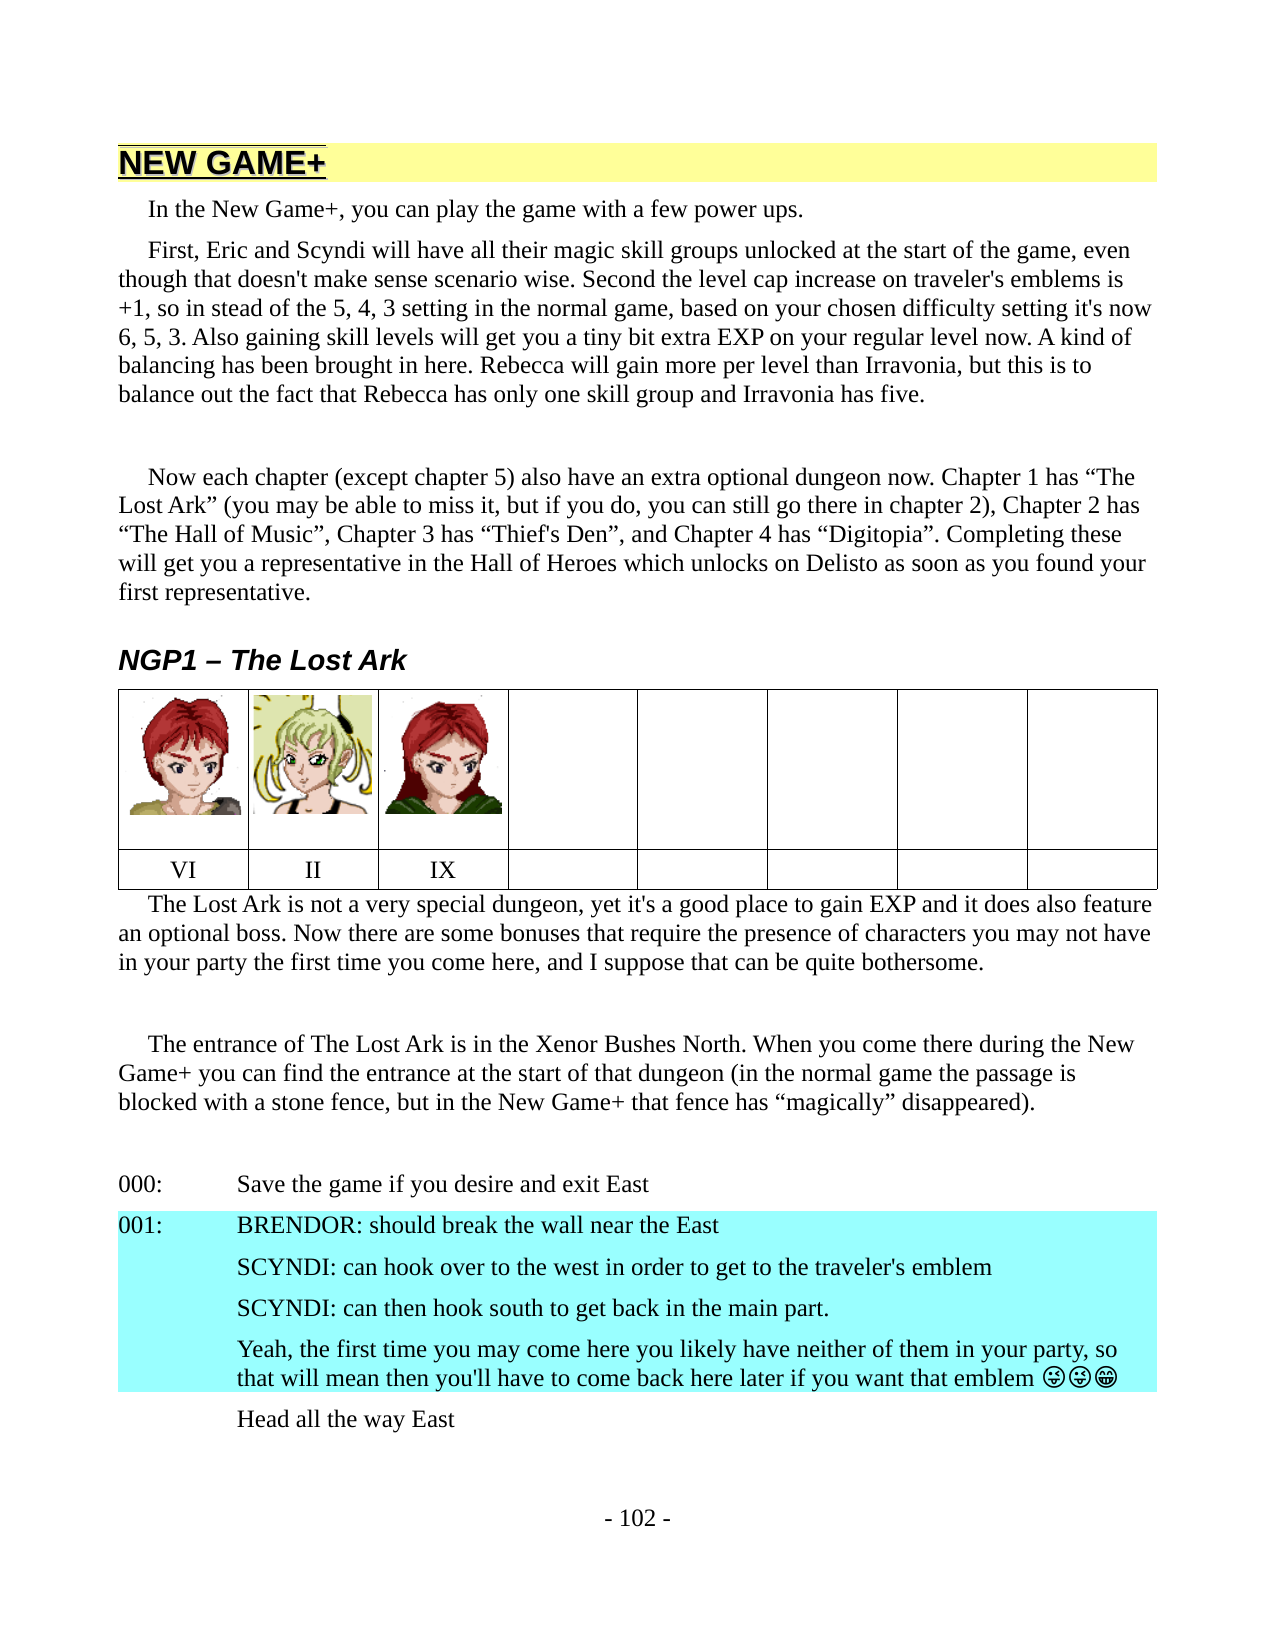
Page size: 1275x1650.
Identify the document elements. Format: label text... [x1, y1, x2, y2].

table_cell [509, 850, 637, 889]
table_cell II [249, 850, 378, 889]
table_cell [768, 850, 897, 889]
text SCYNDI: can then hook south to get back in the main part. [118, 1293, 1157, 1322]
picture [383, 695, 502, 814]
table_header [1028, 690, 1157, 849]
subtitle NGP1 – The Lost Ark [118, 643, 1157, 677]
text 001: BRENDOR: should break the wall near the East [118, 1211, 1157, 1239]
text First, Eric and Scyndi will have all their magic skill groups unlocked at the start of the game, even though that doesn't make sense scenario wise. Second the level cap increase on traveler's emblems is +1, so in stead of the 5, 4, 3 setting in the normal game, based on your chosen difficulty setting it's now 6, 5, 3. Also gaining skill levels will get you a tiny bit extra EXP on your regular level now. A kind of balancing has been brought in here. Rebecca will gain more per level than Irravonia, but this is to balance out the fact that Rebecca has only one skill group and Irravonia has five. [118, 236, 1157, 408]
table_header [379, 690, 508, 849]
picture [124, 695, 242, 815]
table_header [119, 690, 248, 849]
text The Lost Ark is not a very special dungeon, yet it's a good place to gain EXP and it does also feature an optional boss. Now there are some bonuses that require the presence of characters you may not have in your party the first time you come here, and I suppose that can be quite bothersome. [118, 890, 1157, 976]
text SCYNDI: can hook over to the west in order to get to the traveler's emblem [118, 1252, 1157, 1281]
table_cell [898, 850, 1027, 889]
table_header [638, 690, 767, 849]
text The entrance of The Lost Ark is in the Xenor Bushes North. When you come there during the New Game+ you can find the entrance at the start of that dungeon (in the normal game the passage is blocked with a stone fence, but in the New Game+ that fence has “magically” disappeared). [118, 1029, 1157, 1116]
table_header [509, 690, 637, 849]
text 000: Save the game if you desire and exit East [118, 1169, 1157, 1198]
table_header [249, 690, 378, 849]
table_cell [638, 850, 767, 889]
table_header [768, 690, 897, 849]
subtitle NEW GAME+ [118, 143, 1157, 182]
text Head all the way East [118, 1404, 1157, 1433]
picture [253, 695, 372, 814]
text In the New Game+, you can play the game with a few power ups. [118, 194, 1157, 223]
text Yeah, the first time you may come here you likely have neither of them in your party, so that will mean then you'll have to come back here later if you want that emblem 😜😜😁 [118, 1334, 1157, 1392]
table_cell [1028, 850, 1157, 889]
text Now each chapter (except chapter 5) also have an extra optional dungeon now. Chapter 1 has “The Lost Ark” (you may be able to miss it, but if you do, you can still go there in chapter 2), Chapter 2 has “The Hall of Music”, Chapter 3 has “Thief's Den”, and Chapter 4 has “Digitopia”. Completing these will get you a representative in the Hall of Heroes which unlocks on Delisto as soon as you found your first representative. [118, 462, 1157, 606]
table_cell VI [119, 850, 248, 889]
table_cell IX [379, 850, 508, 889]
table_header [898, 690, 1027, 849]
